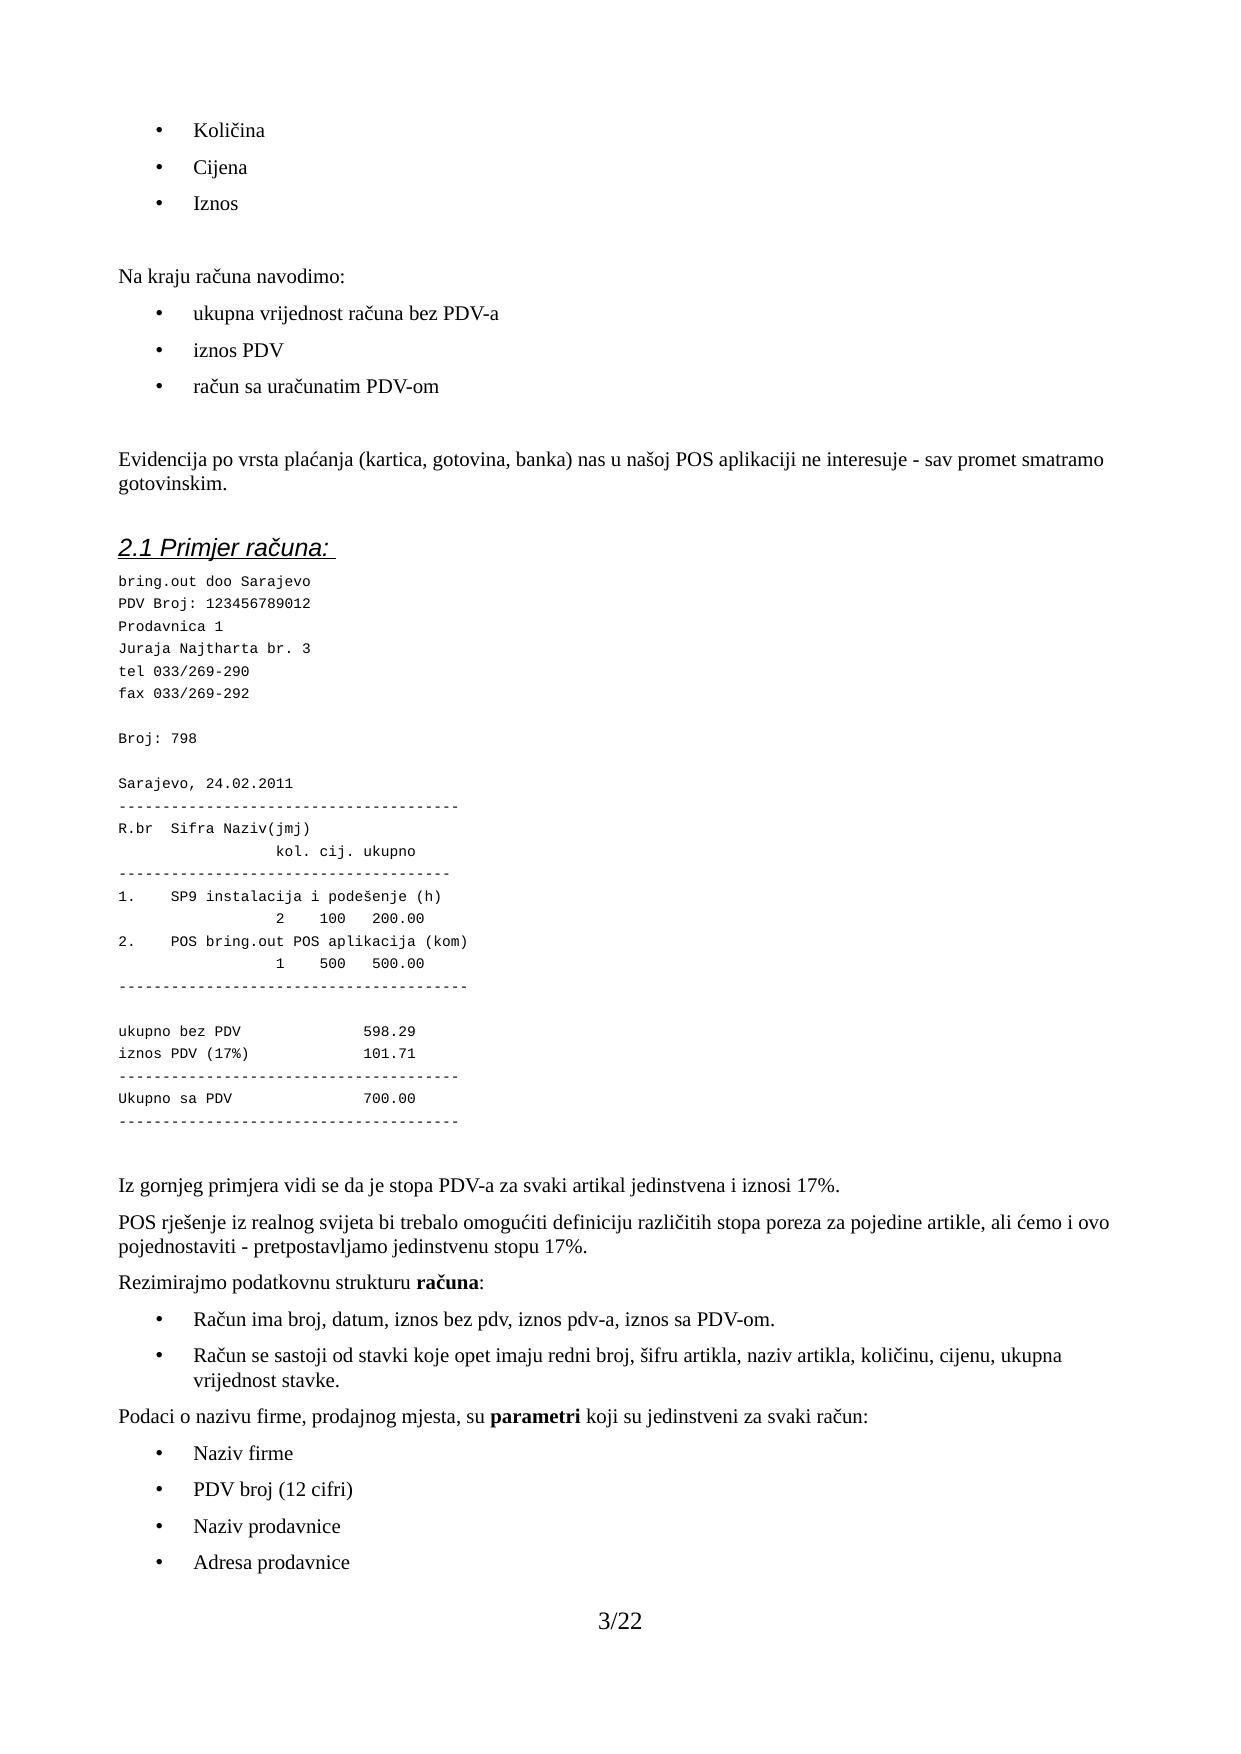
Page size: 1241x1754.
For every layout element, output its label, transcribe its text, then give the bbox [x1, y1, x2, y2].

text tel 033/269-290 [118, 664, 1122, 681]
text ---------------------------------------- [118, 979, 1122, 996]
text Podaci o nazivu firme, prodajnog mjesta, su parametri koji su jedinstveni za svaki račun: [118, 1404, 1122, 1428]
text ukupno bez PDV 598.29 [118, 1024, 1122, 1041]
text Ukupno sa PDV 700.00 [118, 1092, 1122, 1108]
text Iz gornjeg primjera vidi se da je stopa PDV-a za svaki artikal jedinstvena i iznosi 17%. [118, 1173, 1122, 1197]
text Prodavnica 1 [118, 619, 1122, 636]
list Cijena [156, 155, 1122, 179]
text --------------------------------------- [118, 1069, 1122, 1086]
text 2 100 200.00 [118, 912, 1122, 928]
text --------------------------------------- [118, 1114, 1122, 1131]
text kol. cij. ukupno [118, 844, 1122, 861]
text PDV Broj: 123456789012 [118, 597, 1122, 613]
list Račun ima broj, datum, iznos bez pdv, iznos pdv-a, iznos sa PDV-om. [156, 1307, 1122, 1331]
text --------------------------------------- [118, 799, 1122, 816]
subtitle 2.1 Primjer računa: [118, 533, 1122, 562]
text Rezimirajmo podatkovnu strukturu računa: [118, 1270, 1122, 1294]
text POS rješenje iz realnog svijeta bi trebalo omogućiti definiciju različitih stopa poreza za pojedine artikle, ali ćemo i ovo pojednostaviti - pretpostavljamo jedinstvenu stopu 17%. [118, 1210, 1122, 1258]
list PDV broj (12 cifri) [156, 1477, 1122, 1501]
list račun sa uračunatim PDV-om [156, 374, 1122, 398]
text 2. POS bring.out POS aplikacija (kom) [118, 934, 1122, 951]
text iznos PDV (17%) 101.71 [118, 1047, 1122, 1063]
text Broj: 798 [118, 732, 1122, 748]
text R.br Sifra Naziv(jmj) [118, 822, 1122, 838]
text -------------------------------------- [118, 867, 1122, 883]
list Naziv prodavnice [156, 1514, 1122, 1538]
text Evidencija po vrsta plaćanja (kartica, gotovina, banka) nas u našoj POS aplikaciji ne interesuje - sav promet smatramo gotovinskim. [118, 447, 1122, 495]
text 1 500 500.00 [118, 957, 1122, 973]
text 1. SP9 instalacija i podešenje (h) [118, 889, 1122, 906]
list ukupna vrijednost računa bez PDV-a [156, 301, 1122, 325]
list iznos PDV [156, 337, 1122, 362]
list Količina [156, 118, 1122, 142]
text Na kraju računa navodimo: [118, 264, 1122, 288]
list Račun se sastoji od stavki koje opet imaju redni broj, šifru artikla, naziv artikla, količinu, cijenu, ukupna vrijednost stavke. [156, 1343, 1122, 1392]
list Iznos [156, 191, 1122, 215]
list Adresa prodavnice [156, 1550, 1122, 1574]
text Sarajevo, 24.02.2011 [118, 777, 1122, 793]
list Naziv firme [156, 1441, 1122, 1465]
text fax 033/269-292 [118, 687, 1122, 703]
text Juraja Najtharta br. 3 [118, 642, 1122, 658]
text bring.out doo Sarajevo [118, 574, 1122, 591]
